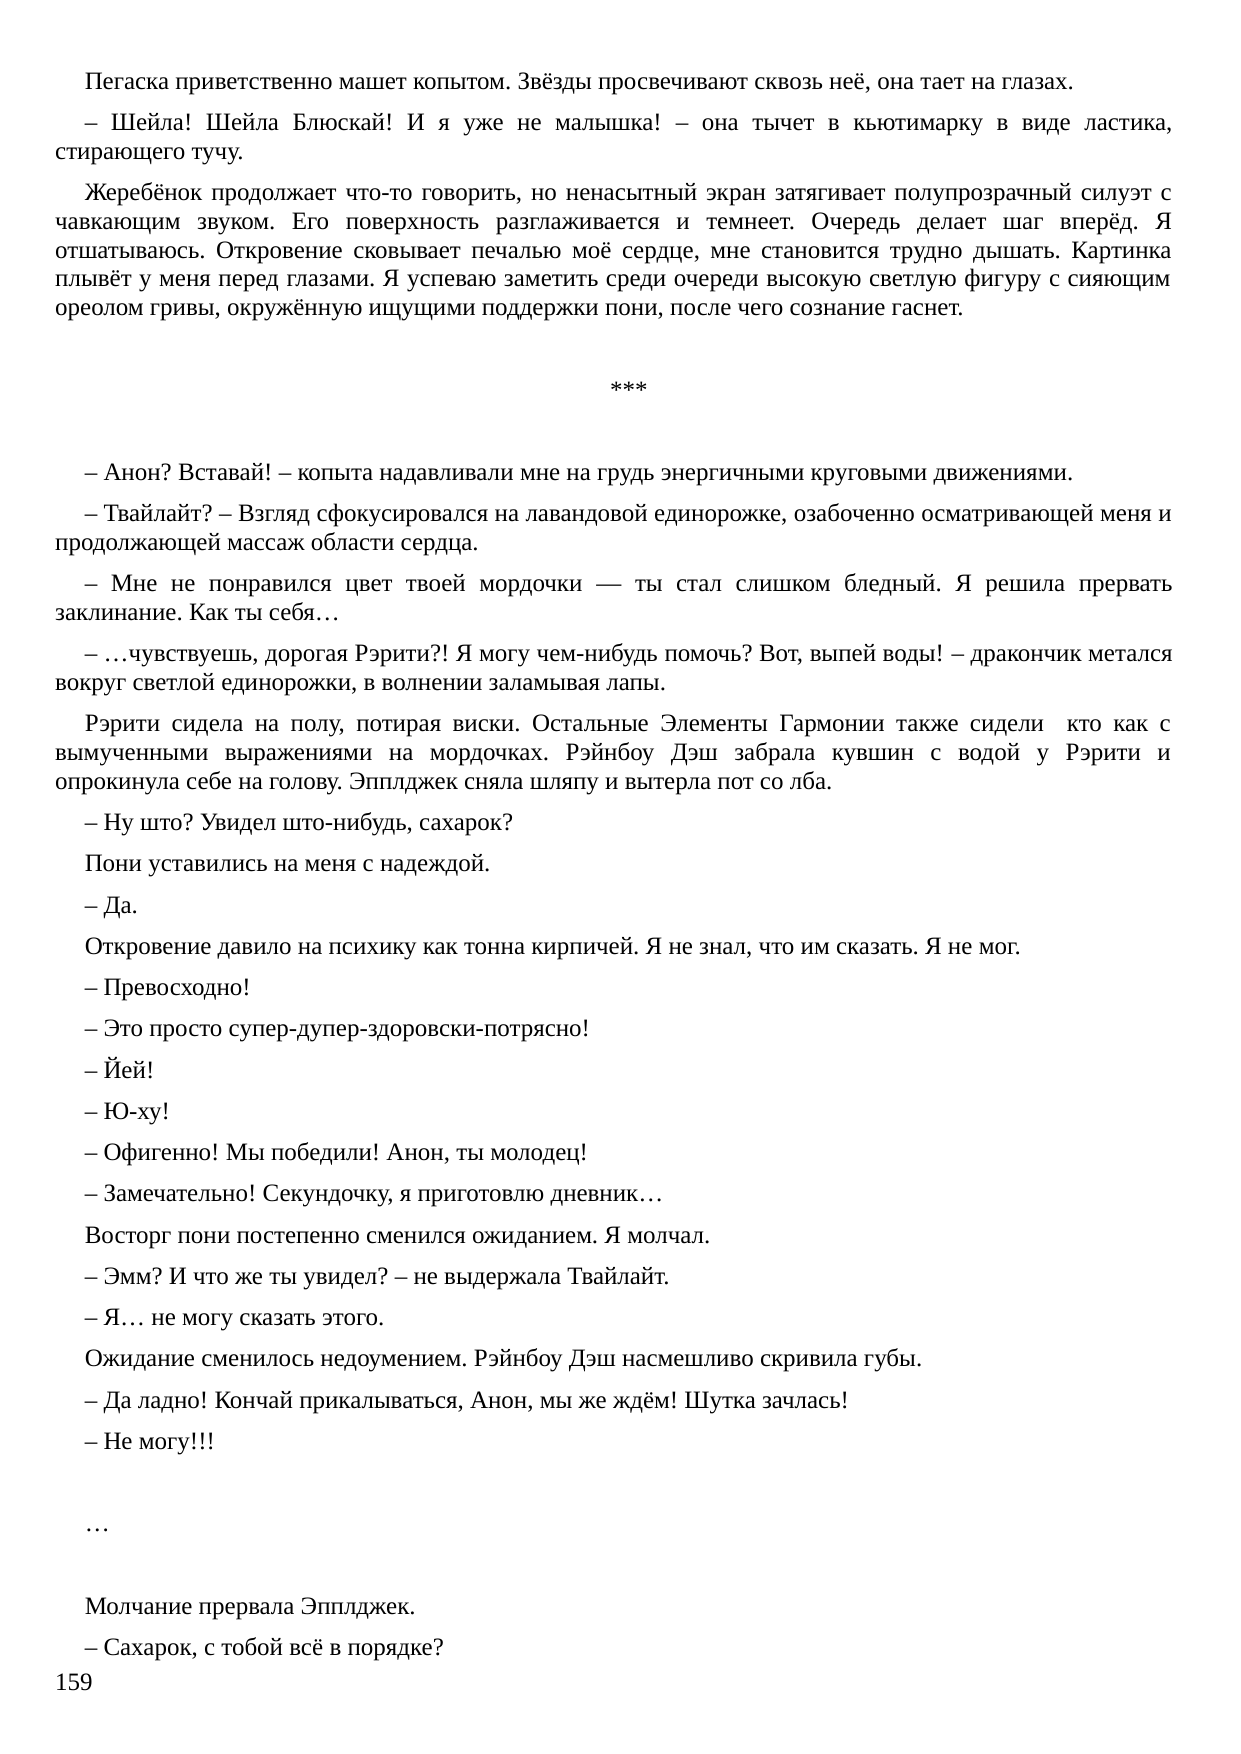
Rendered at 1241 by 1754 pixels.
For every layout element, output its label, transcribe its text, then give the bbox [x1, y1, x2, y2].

text – Это просто супер-дупер-здоровски-потрясно! [55, 1013, 1173, 1042]
text Молчание прервала Эпплджек. [55, 1591, 1173, 1620]
text – Не могу!!! [55, 1426, 1173, 1455]
text – Да ладно! Кончай прикалываться, Анон, мы же ждём! Шутка зачлась! [55, 1385, 1173, 1413]
text Пегаска приветственно машет копытом. Звёзды просвечивают сквозь неё, она тает на глазах. [55, 66, 1173, 95]
text Пони уставились на меня с надеждой. [55, 848, 1173, 877]
text Жеребёнок продолжает что-то говорить, но ненасытный экран затягивает полупрозрачный силуэт с чавкающим звуком. Его поверхность разглаживается и темнеет. Очередь делает шаг вперёд. Я отшатываюсь. Откровение сковывает печалью моё сердце, мне становится трудно дышать. Картинка плывёт у меня перед глазами. Я успеваю заметить среди очереди высокую светлую фигуру с сияющим ореолом гривы, окружённую ищущими поддержки пони, после чего сознание гаснет. [55, 177, 1173, 321]
text Восторг пони постепенно сменился ожиданием. Я молчал. [55, 1220, 1173, 1248]
text *** [55, 375, 1173, 403]
text – Мне не понравился цвет твоей мордочки — ты стал слишком бледный. Я решила прервать заклинание. Как ты себя… [55, 568, 1173, 626]
text – Превосходно! [55, 972, 1173, 1001]
text – Офигенно! Мы победили! Анон, ты молодец! [55, 1137, 1173, 1166]
text Откровение давило на психику как тонна кирпичей. Я не знал, что им сказать. Я не мог. [55, 931, 1173, 960]
text – Да. [55, 890, 1173, 918]
text – Я… не могу сказать этого. [55, 1302, 1173, 1331]
text – Йей! [55, 1055, 1173, 1083]
text – Сахарок, с тобой всё в порядке? [55, 1632, 1173, 1661]
text – …чувствуешь, дорогая Рэрити?! Я могу чем-нибудь помочь? Вот, выпей воды! – дракончик метался вокруг светлой единорожки, в волнении заламывая лапы. [55, 638, 1173, 696]
text Ожидание сменилось недоумением. Рэйнбоу Дэш насмешливо скривила губы. [55, 1343, 1173, 1372]
text Рэрити сидела на полу, потирая виски. Остальные Элементы Гармонии также сидели кто как с вымученными выражениями на мордочках. Рэйнбоу Дэш забрала кувшин с водой у Рэрити и опрокинула себе на голову. Эпплджек сняла шляпу и вытерла пот со лба. [55, 708, 1173, 795]
text – Шейла! Шейла Блюскай! И я уже не малышка! – она тычет в кьютимарку в виде ластика, стирающего тучу. [55, 107, 1173, 165]
text – Ну што? Увидел што-нибудь, сахарок? [55, 807, 1173, 836]
text – Анон? Вставай! – копыта надавливали мне на грудь энергичными круговыми движениями. [55, 457, 1173, 486]
text – Замечательно! Секундочку, я приготовлю дневник… [55, 1178, 1173, 1207]
text – Эмм? И что же ты увидел? – не выдержала Твайлайт. [55, 1261, 1173, 1290]
text – Ю-ху! [55, 1096, 1173, 1125]
text … [55, 1508, 1173, 1537]
text – Твайлайт? – Взгляд сфокусировался на лавандовой единорожке, озабоченно осматривающей меня и продолжающей массаж области сердца. [55, 498, 1173, 556]
